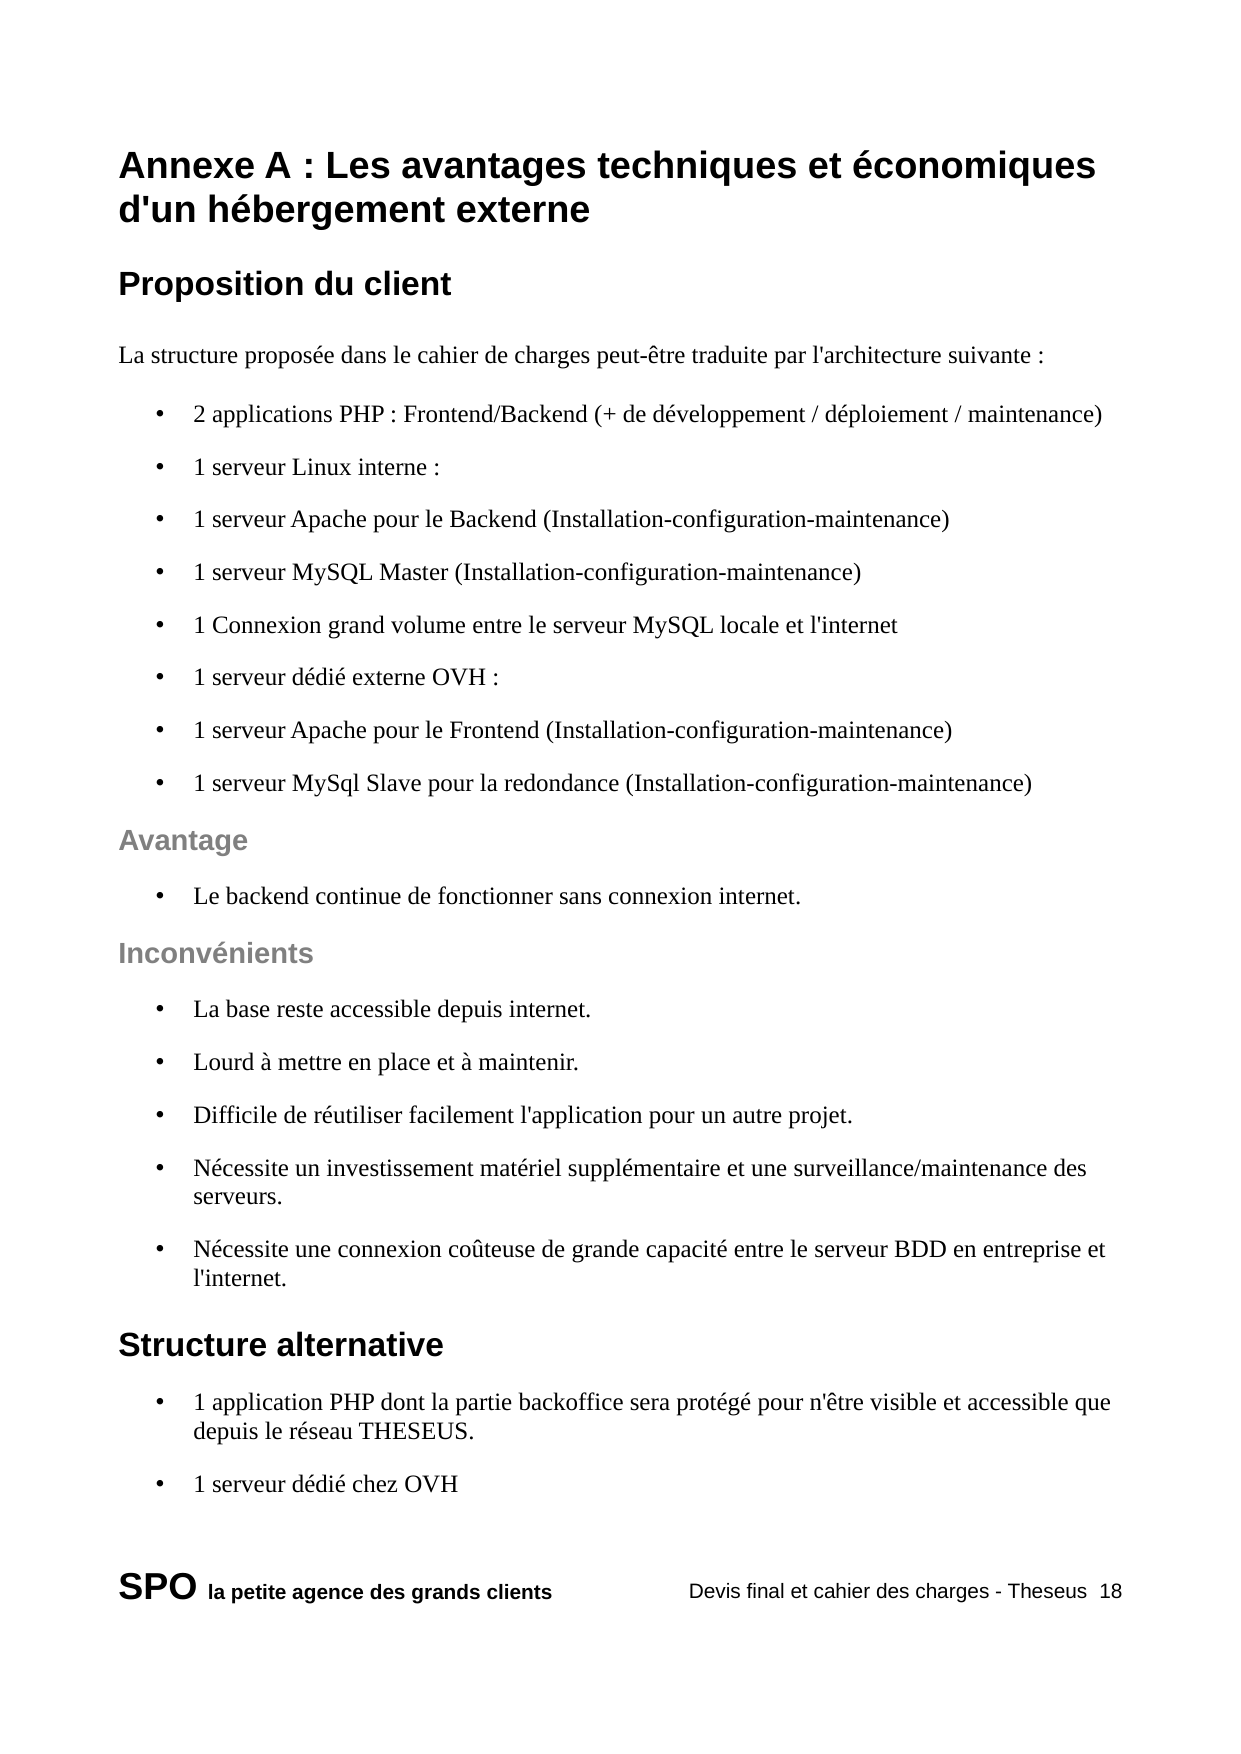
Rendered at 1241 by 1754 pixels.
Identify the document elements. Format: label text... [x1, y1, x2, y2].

subtitle Inconvénients [118, 936, 1122, 970]
subtitle Difficile de réutiliser facilement l'application pour un autre projet. [156, 1100, 1122, 1129]
subtitle 1 serveur MySQL Master (Installation-configuration-maintenance) [156, 557, 1122, 586]
subtitle 1 Connexion grand volume entre le serveur MySQL locale et l'internet [156, 610, 1122, 638]
subtitle Nécessite une connexion coûteuse de grande capacité entre le serveur BDD en entreprise et l'internet. [156, 1234, 1122, 1292]
subtitle 1 serveur Linux interne : [156, 452, 1122, 480]
subtitle Annexe A : Les avantages techniques et économiques d'un hébergement externe [118, 143, 1122, 230]
subtitle 1 application PHP dont la partie backoffice sera protégé pour n'être visible et accessible que depuis le réseau THESEUS. [156, 1387, 1122, 1445]
subtitle Avantage [118, 823, 1122, 857]
subtitle La structure proposée dans le cahier de charges peut-être traduite par l'architecture suivante : [118, 340, 1122, 369]
subtitle La base reste accessible depuis internet. [156, 994, 1122, 1023]
subtitle Le backend continue de fonctionner sans connexion internet. [156, 881, 1122, 910]
subtitle Proposition du client [118, 264, 1122, 302]
subtitle 1 serveur Apache pour le Backend (Installation-configuration-maintenance) [156, 504, 1122, 533]
subtitle Structure alternative [118, 1324, 1122, 1363]
subtitle Nécessite un investissement matériel supplémentaire et une surveillance/maintenance des serveurs. [156, 1153, 1122, 1210]
subtitle Lourd à mettre en place et à maintenir. [156, 1047, 1122, 1076]
subtitle 1 serveur dédié externe OVH : [156, 662, 1122, 691]
subtitle 1 serveur dédié chez OVH [156, 1469, 1122, 1498]
subtitle 1 serveur MySql Slave pour la redondance (Installation-configuration-maintenance) [156, 768, 1122, 797]
subtitle 2 applications PHP : Frontend/Backend (+ de développement / déploiement / maintenance) [156, 399, 1122, 428]
subtitle 1 serveur Apache pour le Frontend (Installation-configuration-maintenance) [156, 715, 1122, 744]
